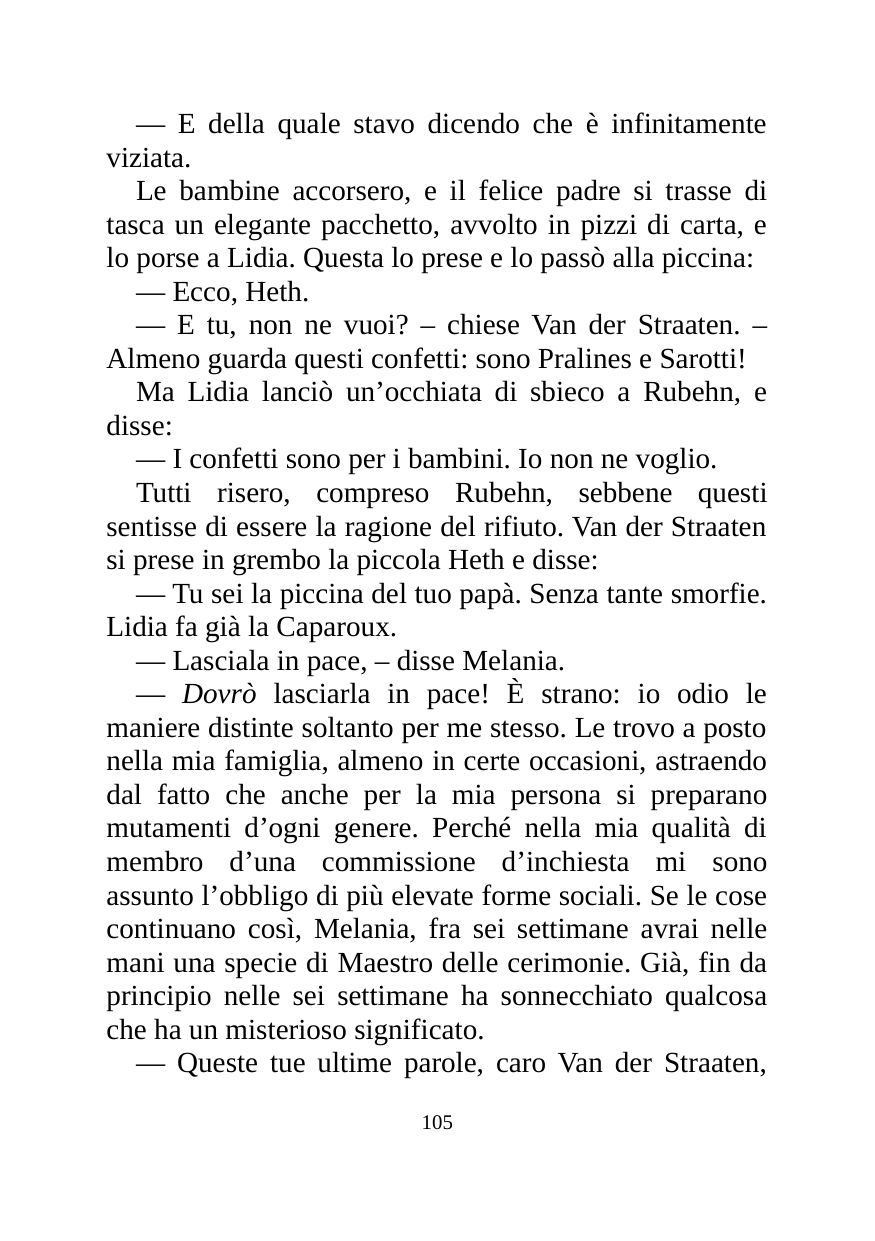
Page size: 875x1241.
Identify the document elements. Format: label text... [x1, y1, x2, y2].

text Le bambine accorsero, e il felice padre si trasse di tasca un elegante pacchetto, avvolto in pizzi di carta, e lo porse a Lidia. Questa lo prese e lo passò alla piccina: [106, 173, 768, 274]
text — Tu sei la piccina del tuo papà. Senza tante smorfie. Lidia fa già la Caparoux. [106, 576, 768, 643]
text Tutti risero, compreso Rubehn, sebbene questi sentisse di essere la ragione del rifiuto. Van der Straaten si prese in grembo la piccola Heth e disse: [106, 475, 768, 576]
text — I confetti sono per i bambini. Io non ne voglio. [106, 442, 768, 475]
text — E tu, non ne vuoi? – chiese Van der Straaten. – Almeno guarda questi confetti: sono Pralines e Sarotti! [106, 307, 768, 374]
text Ma Lidia lanciò un’occhiata di sbieco a Rubehn, e disse: [106, 374, 768, 442]
text — Lasciala in pace, – disse Melania. [106, 643, 768, 676]
text — E della quale stavo dicendo che è infinitamente viziata. [106, 106, 768, 173]
text — Queste tue ultime parole, caro Van der Straaten, [106, 1045, 768, 1079]
text — Dovrò lasciarla in pace! È strano: io odio le maniere distinte soltanto per me stesso. Le trovo a posto nella mia famiglia, almeno in certe occasioni, astraendo dal fatto che anche per la mia persona si preparano mutamenti d’ogni genere. Perché nella mia qualità di membro d’una commissione d’inchiesta mi sono assunto l’obbligo di più elevate forme sociali. Se le cose continuano così, Melania, fra sei settimane avrai nelle mani una specie di Maestro delle cerimonie. Già, fin da principio nelle sei settimane ha sonnecchiato qualcosa che ha un misterioso significato. [106, 676, 768, 1045]
text — Ecco, Heth. [106, 274, 768, 307]
